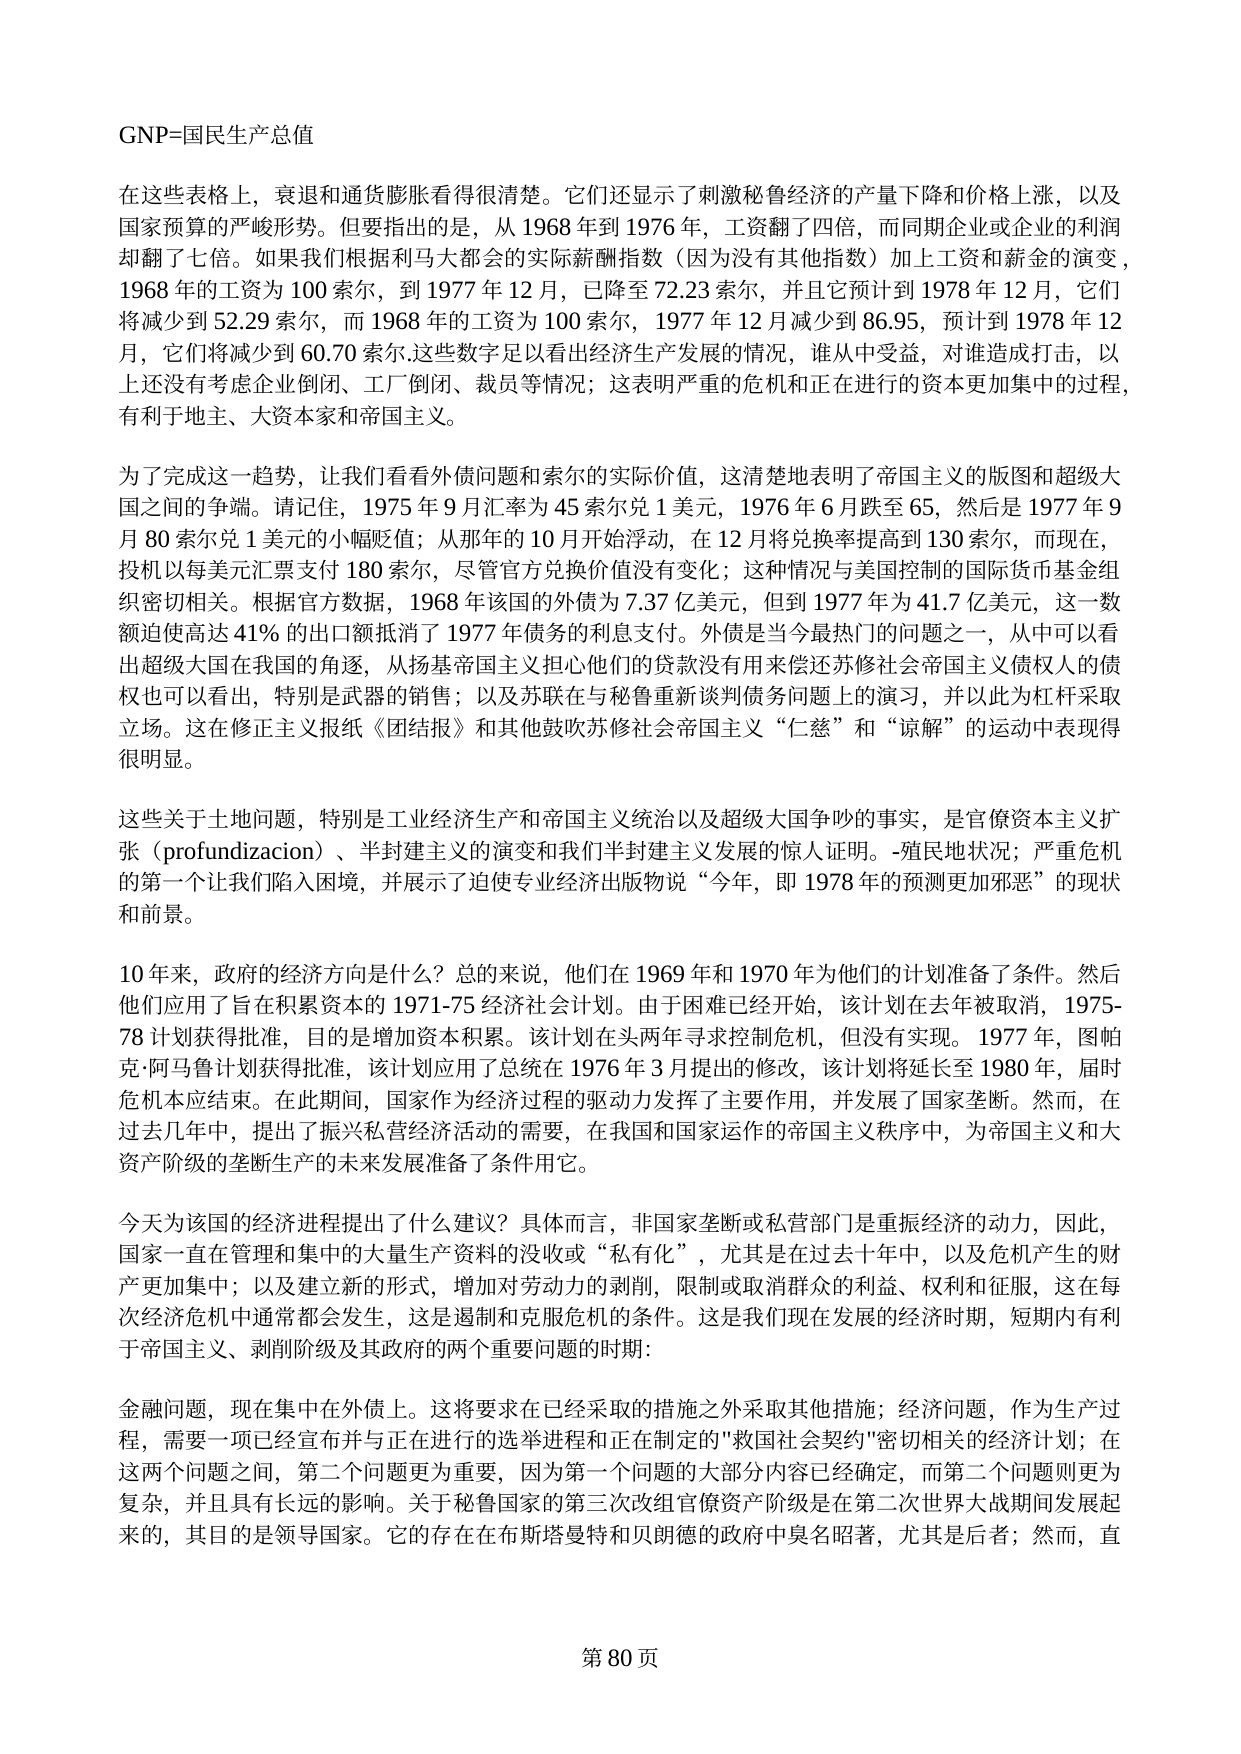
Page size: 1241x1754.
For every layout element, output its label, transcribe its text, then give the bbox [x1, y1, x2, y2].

text GNP=国民生产总值 [118, 118, 1122, 150]
text 金融问题，现在集中在外债上。这将要求在已经采取的措施之外采取其他措施；经济问题，作为生产过程，需要一项已经宣布并与正在进行的选举进程和正在制定的"救国社会契约"密切相关的经济计划；在这两个问题之间，第二个问题更为重要，因为第一个问题的大部分内容已经确定，而第二个问题则更为复杂，并且具有长远的影响。关于秘鲁国家的第三次改组官僚资产阶级是在第二次世界大战期间发展起来的，其目的是领导国家。它的存在在布斯塔曼特和贝朗德的政府中臭名昭著，尤其是后者；然而，直 [118, 1392, 1122, 1549]
text 在这些表格上，衰退和通货膨胀看得很清楚。它们还显示了刺激秘鲁经济的产量下降和价格上涨，以及国家预算的严峻形势。但要指出的是，从1968年到1976年，工资翻了四倍，而同期企业或企业的利润却翻了七倍。如果我们根据利马大都会的实际薪酬指数（因为没有其他指数）加上工资和薪金的演变，1968年的工资为100索尔，到1977年12月，已降至72.23索尔，并且它预计到1978年12月，它们将减少到52.29索尔，而1968年的工资为100索尔，1977年12月减少到86.95，预计到1978年12月，它们将减少到60.70索尔.这些数字足以看出经济生产发展的情况，谁从中受益，对谁造成打击，以上还没有考虑企业倒闭、工厂倒闭、裁员等情况；这表明严重的危机和正在进行的资本更加集中的过程，有利于地主、大资本家和帝国主义。 [118, 179, 1122, 430]
text 10年来，政府的经济方向是什么？总的来说，他们在1969年和1970年为他们的计划准备了条件。然后他们应用了旨在积累资本的1971-75经济社会计划。由于困难已经开始，该计划在去年被取消，1975-78计划获得批准，目的是增加资本积累。该计划在头两年寻求控制危机，但没有实现。1977年，图帕克·阿马鲁计划获得批准，该计划应用了总统在1976年3月提出的修改，该计划将延长至1980年，届时危机本应结束。在此期间，国家作为经济过程的驱动力发挥了主要作用，并发展了国家垄断。然而，在过去几年中，提出了振兴私营经济活动的需要，在我国和国家运作的帝国主义秩序中，为帝国主义和大资产阶级的垄断生产的未来发展准备了条件用它。 [118, 957, 1122, 1177]
text 这些关于土地问题，特别是工业经济生产和帝国主义统治以及超级大国争吵的事实，是官僚资本主义扩张（profundizacion）、半封建主义的演变和我们半封建主义发展的惊人证明。-殖民地状况；严重危机的第一个让我们陷入困境，并展示了迫使专业经济出版物说“今年，即1978年的预测更加邪恶”的现状和前景。 [118, 802, 1122, 928]
text 为了完成这一趋势，让我们看看外债问题和索尔的实际价值，这清楚地表明了帝国主义的版图和超级大国之间的争端。请记住，1975年9月汇率为45索尔兑1美元，1976年6月跌至65，然后是1977年9月80索尔兑1美元的小幅贬值；从那年的10月开始浮动，在12月将兑换率提高到130索尔，而现在，投机以每美元汇票支付180索尔，尽管官方兑换价值没有变化；这种情况与美国控制的国际货币基金组织密切相关。根据官方数据，1968年该国的外债为7.37亿美元，但到1977年为41.7亿美元，这一数额迫使高达41% 的出口额抵消了1977年债务的利息支付。外债是当今最热门的问题之一，从中可以看出超级大国在我国的角逐，从扬基帝国主义担心他们的贷款没有用来偿还苏修社会帝国主义债权人的债权也可以看出，特别是武器的销售；以及苏联在与秘鲁重新谈判债务问题上的演习，并以此为杠杆采取立场。这在修正主义报纸《团结报》和其他鼓吹苏修社会帝国主义“仁慈”和“谅解”的运动中表现得很明显。 [118, 459, 1122, 774]
text 今天为该国的经济进程提出了什么建议？具体而言，非国家垄断或私营部门是重振经济的动力，因此，国家一直在管理和集中的大量生产资料的没收或“私有化”，尤其是在过去十年中，以及危机产生的财产更加集中；以及建立新的形式，增加对劳动力的剥削，限制或取消群众的利益、权利和征服，这在每次经济危机中通常都会发生，这是遏制和克服危机的条件。这是我们现在发展的经济时期，短期内有利于帝国主义、剥削阶级及其政府的两个重要问题的时期： [118, 1206, 1122, 1363]
